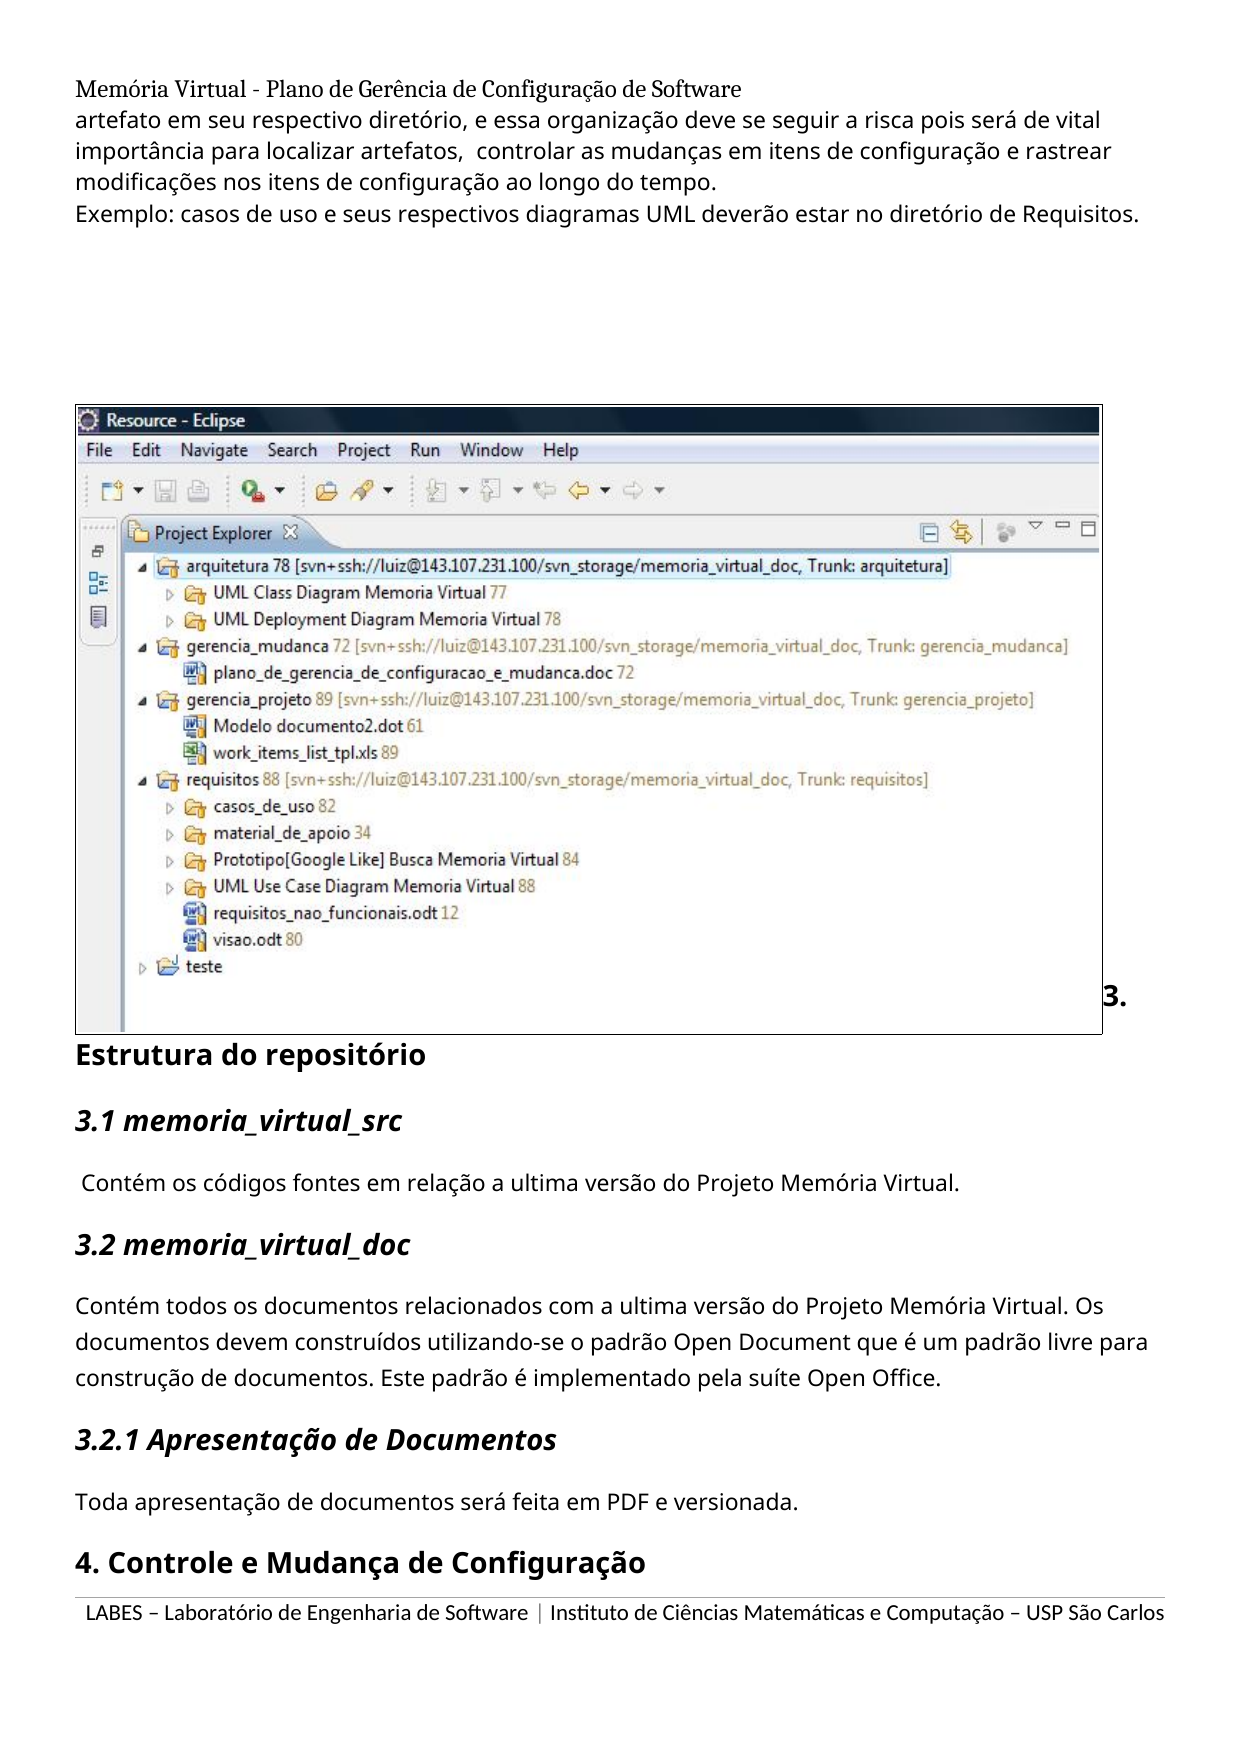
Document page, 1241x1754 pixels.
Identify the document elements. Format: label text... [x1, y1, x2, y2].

text Contém todos os documentos relacionados com a ultima versão do Projeto Memória Virtual. Os documentos devem construídos utilizando-se o padrão Open Document que é um padrão livre para construção de documentos. Este padrão é implementado pela suíte Open Office. [75, 1290, 1165, 1393]
text 3.1 memoria_virtual_src [75, 1101, 1165, 1140]
text 3.2.1 Apresentação de Documentos [75, 1419, 1165, 1459]
text Contém os códigos fontes em relação a ultima versão do Projeto Memória Virtual. [75, 1167, 1165, 1198]
text Toda apresentação de documentos será feita em PDF e versionada. [75, 1485, 1165, 1517]
text 4. Controle e Mudança de Configuração [75, 1542, 1165, 1582]
picture [78, 407, 1100, 1032]
text Exemplo: casos de uso e seus respectivos diagramas UML deverão estar no diretório de Requisitos. [75, 197, 1165, 229]
text 3.2 memoria_virtual_doc [75, 1224, 1165, 1263]
text artefato em seu respectivo diretório, e essa organização deve se seguir a risca pois será de vital importância para localizar artefatos, controlar as mudanças em itens de configuração e rastrear modificações nos itens de configuração ao longo do tempo. [75, 104, 1165, 197]
text 3. Estrutura do repositório [75, 975, 1165, 1074]
